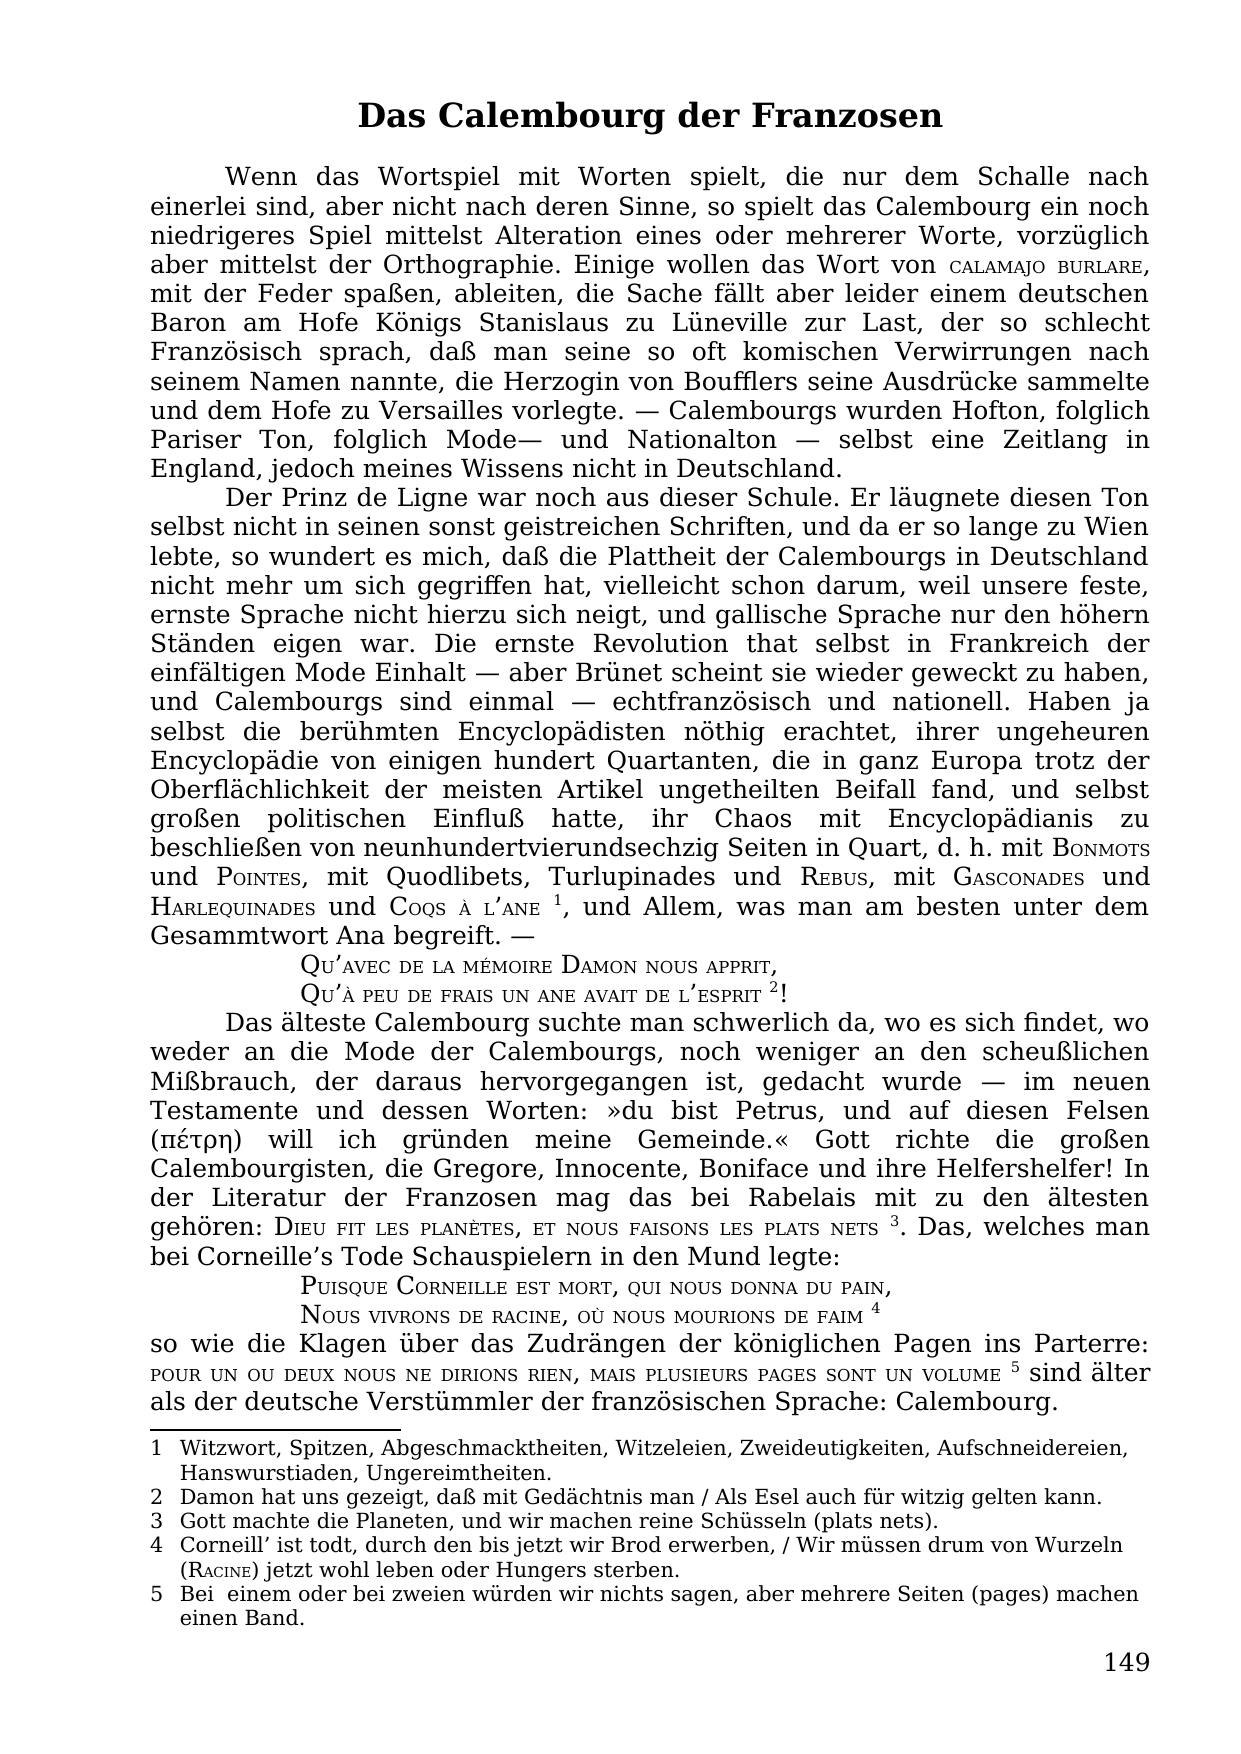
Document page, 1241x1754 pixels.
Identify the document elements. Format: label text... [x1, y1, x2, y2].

text Nous vivrons de racine, où nous mourions de faim [300, 1300, 1151, 1329]
text Witzwort, Spitzen, Abgeschmacktheiten, Witzeleien, Zweideutigkeiten, Aufschneidereien, Hanswurstiaden, Ungereimtheiten. [150, 1436, 1151, 1485]
text Das Calembourg der Franzosen [150, 75, 1151, 135]
text Das älteste Calembourg suchte man schwerlich da, wo es sich findet, wo weder an die Mode der Calembourgs, noch weniger an den scheußlichen Mißbrauch, der daraus hervorgegangen ist, gedacht wurde — im neuen Testamente und dessen Worten: »du bist Petrus, und auf diesen Felsen (πέτρη) will ich gründen meine Gemeinde.« Gott richte die großen Calembourgisten, die Gregore, Innocente, Boniface und ihre Helfershelfer! In der Literatur der Franzosen mag das bei Rabelais mit zu den ältesten gehören: Dieu fit les planètes, et nous faisons les plats nets . Das, welches man bei Corneille’s Tode Schauspielern in den Mund legte: [150, 1008, 1151, 1271]
text Gott machte die Planeten, und wir machen reine Schüsseln (plats nets). [150, 1509, 1151, 1533]
text so wie die Klagen über das Zudrängen der königlichen Pagen ins Parterre: pour un ou deux nous ne dirions rien, mais plusieurs pages sont un volume sind älter als der deutsche Verstümmler der französischen Sprache: Calembourg. [150, 1329, 1151, 1417]
text Wenn das Wortspiel mit Worten spielt, die nur dem Schalle nach einerlei sind, aber nicht nach deren Sinne, so spielt das Calembourg ein noch niedrigeres Spiel mittelst Alteration eines oder mehrerer Worte, vorzüglich aber mittelst der Orthographie. Einige wollen das Wort von calamajo burlare, mit der Feder spaßen, ableiten, die Sache fällt aber leider einem deutschen Baron am Hofe Königs Stanislaus zu Lüneville zur Last, der so schlecht Französisch sprach, daß man seine so oft komischen Verwirrungen nach seinem Namen nannte, die Herzogin von Boufflers seine Ausdrücke sammelte und dem Hofe zu Versailles vorlegte. — Calembourgs wurden Hofton, folglich Pariser Ton, folglich Mode— und Nationalton — selbst eine Zeitlang in England, jedoch meines Wissens nicht in Deutschland. [150, 135, 1151, 483]
text Corneill’ ist todt, durch den bis jetzt wir Brod erwerben, / Wir müssen drum von Wurzeln (Racine) jetzt wohl leben oder Hungers sterben. [150, 1533, 1151, 1582]
text Qu’avec de la mémoire Damon nous apprit, [300, 950, 1151, 979]
text Bei einem oder bei zweien würden wir nichts sagen, aber mehrere Seiten (pages) machen einen Band. [150, 1582, 1151, 1631]
text Damon hat uns gezeigt, daß mit Gedächtnis man / Als Esel auch für witzig gelten kann. [150, 1485, 1151, 1509]
text Der Prinz de Ligne war noch aus dieser Schule. Er läugnete diesen Ton selbst nicht in seinen sonst geistreichen Schriften, und da er so lange zu Wien lebte, so wundert es mich, daß die Plattheit der Calembourgs in Deutschland nicht mehr um sich gegriffen hat, vielleicht schon darum, weil unsere feste, ernste Sprache nicht hierzu sich neigt, und gallische Sprache nur den höhern Ständen eigen war. Die ernste Revolution that selbst in Frankreich der einfältigen Mode Einhalt — aber Brünet scheint sie wieder geweckt zu haben, und Calembourgs sind einmal — echtfranzösisch und nationell. Haben ja selbst die berühmten Encyclopädisten nöthig erachtet, ihrer ungeheuren Encyclopädie von einigen hundert Quartanten, die in ganz Europa trotz der Oberflächlichkeit der meisten Artikel ungetheilten Beifall fand, und selbst großen politischen Einfluß hatte, ihr Chaos mit Encyclopädianis zu beschließen von neunhundertvierundsechzig Seiten in Quart, d. h. mit Bonmots und Pointes, mit Quodlibets, Turlupinades und Rebus, mit Gasconades und Harlequinades und Coqs à l’ane , und Allem, was man am besten unter dem Gesammtwort Ana begreift. — [150, 483, 1151, 950]
text Puisque Corneille est mort, qui nous donna du pain, [300, 1271, 1151, 1300]
text Qu’à peu de frais un ane avait de l’esprit ! [300, 979, 1151, 1008]
